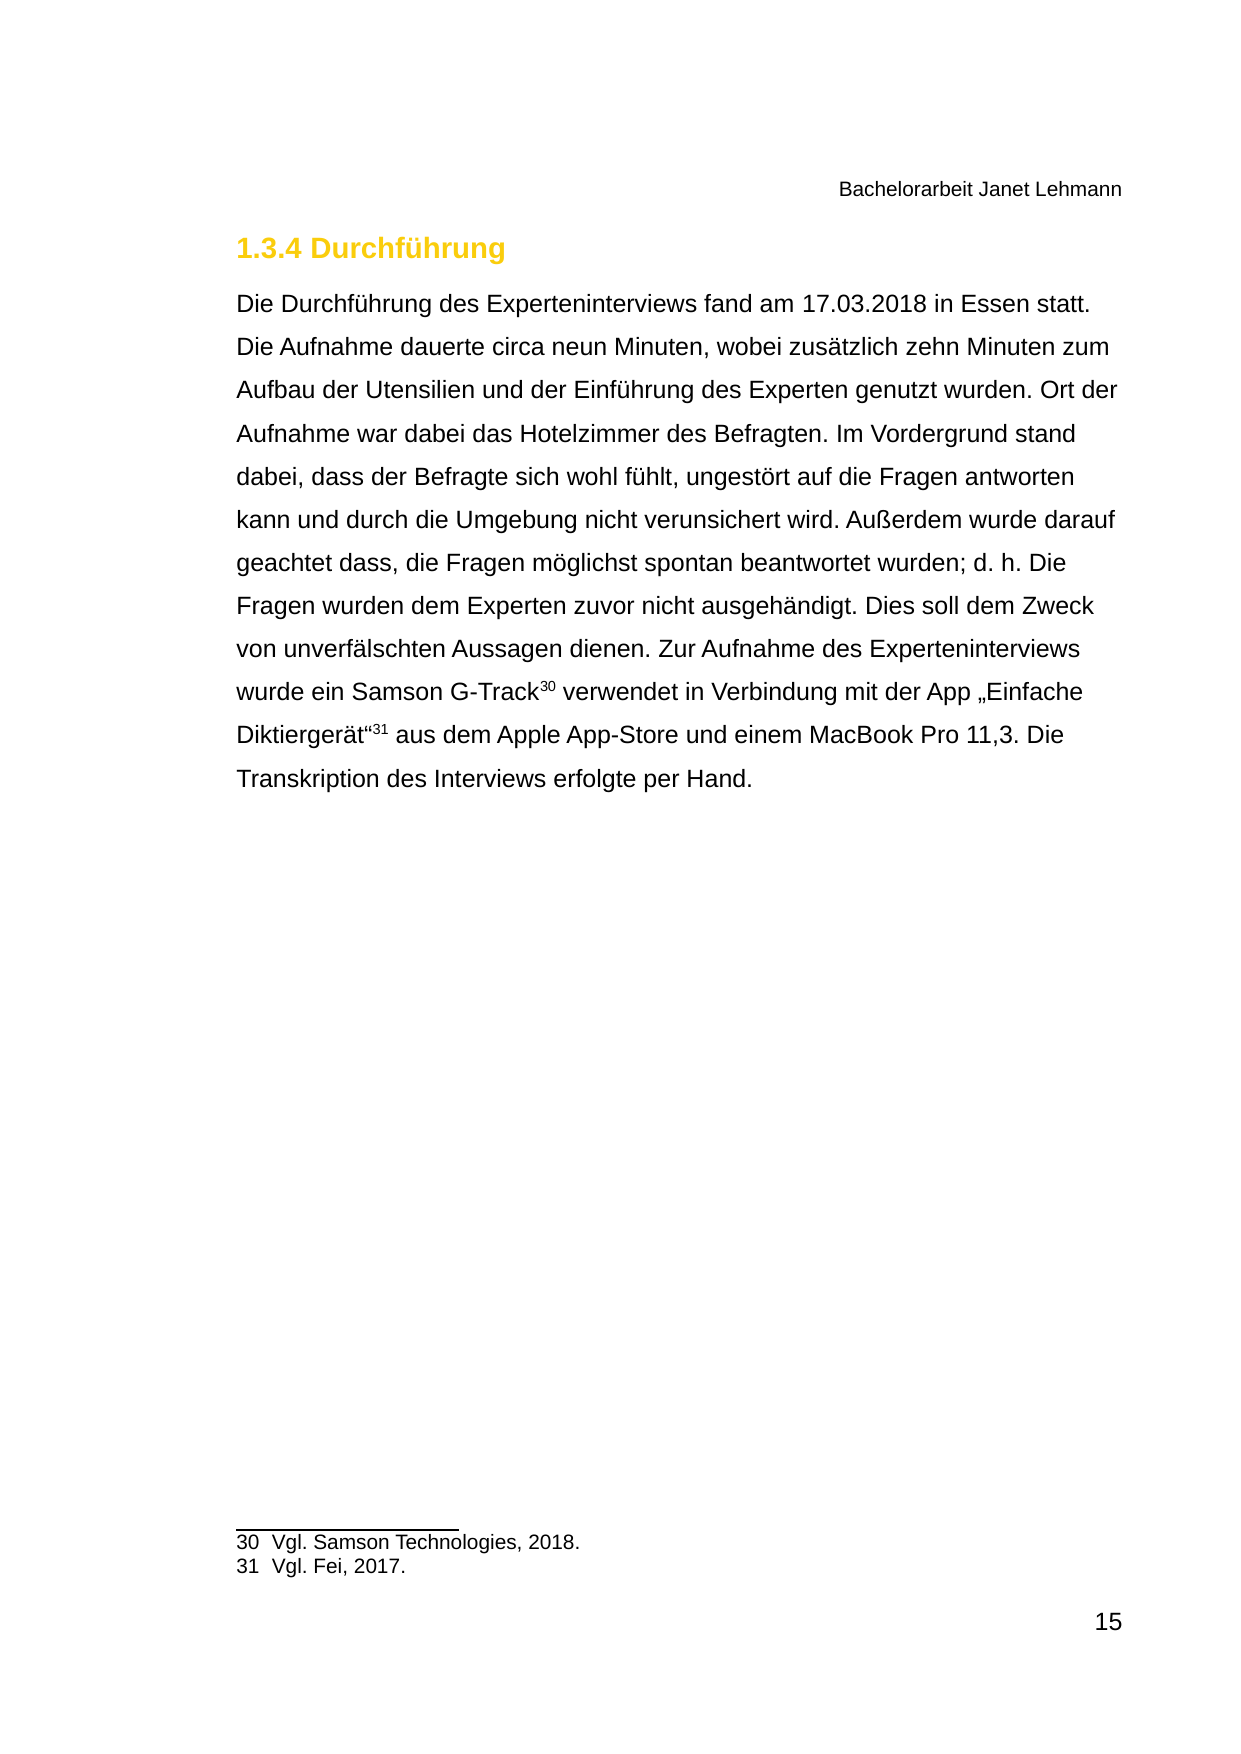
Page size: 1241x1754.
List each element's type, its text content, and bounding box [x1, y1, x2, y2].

text Vgl. Samson Technologies, 2018. [236, 1530, 1122, 1554]
subtitle Durchführung [236, 231, 1122, 264]
text Vgl. Fei, 2017. [236, 1554, 1122, 1578]
text Die Durchführung des Experteninterviews fand am 17.03.2018 in Essen statt. Die Aufnahme dauerte circa neun Minuten, wobei zusätzlich zehn Minuten zum Aufbau der Utensilien und der Einführung des Experten genutzt wurden. Ort der Aufnahme war dabei das Hotelzimmer des Befragten. Im Vordergrund stand dabei, dass der Befragte sich wohl fühlt, ungestört auf die Fragen antworten kann und durch die Umgebung nicht verunsichert wird. Außerdem wurde darauf geachtet dass, die Fragen möglichst spontan beantwortet wurden; d. h. Die Fragen wurden dem Experten zuvor nicht ausgehändigt. Dies soll dem Zweck von unverfälschten Aussagen dienen. Zur Aufnahme des Experteninterviews wurde ein Samson G-Track verwendet in Verbindung mit der App „Einfache Diktiergerät“ aus dem Apple App-Store und einem MacBook Pro 11,3. Die Transkription des Interviews erfolgte per Hand. [236, 289, 1122, 792]
